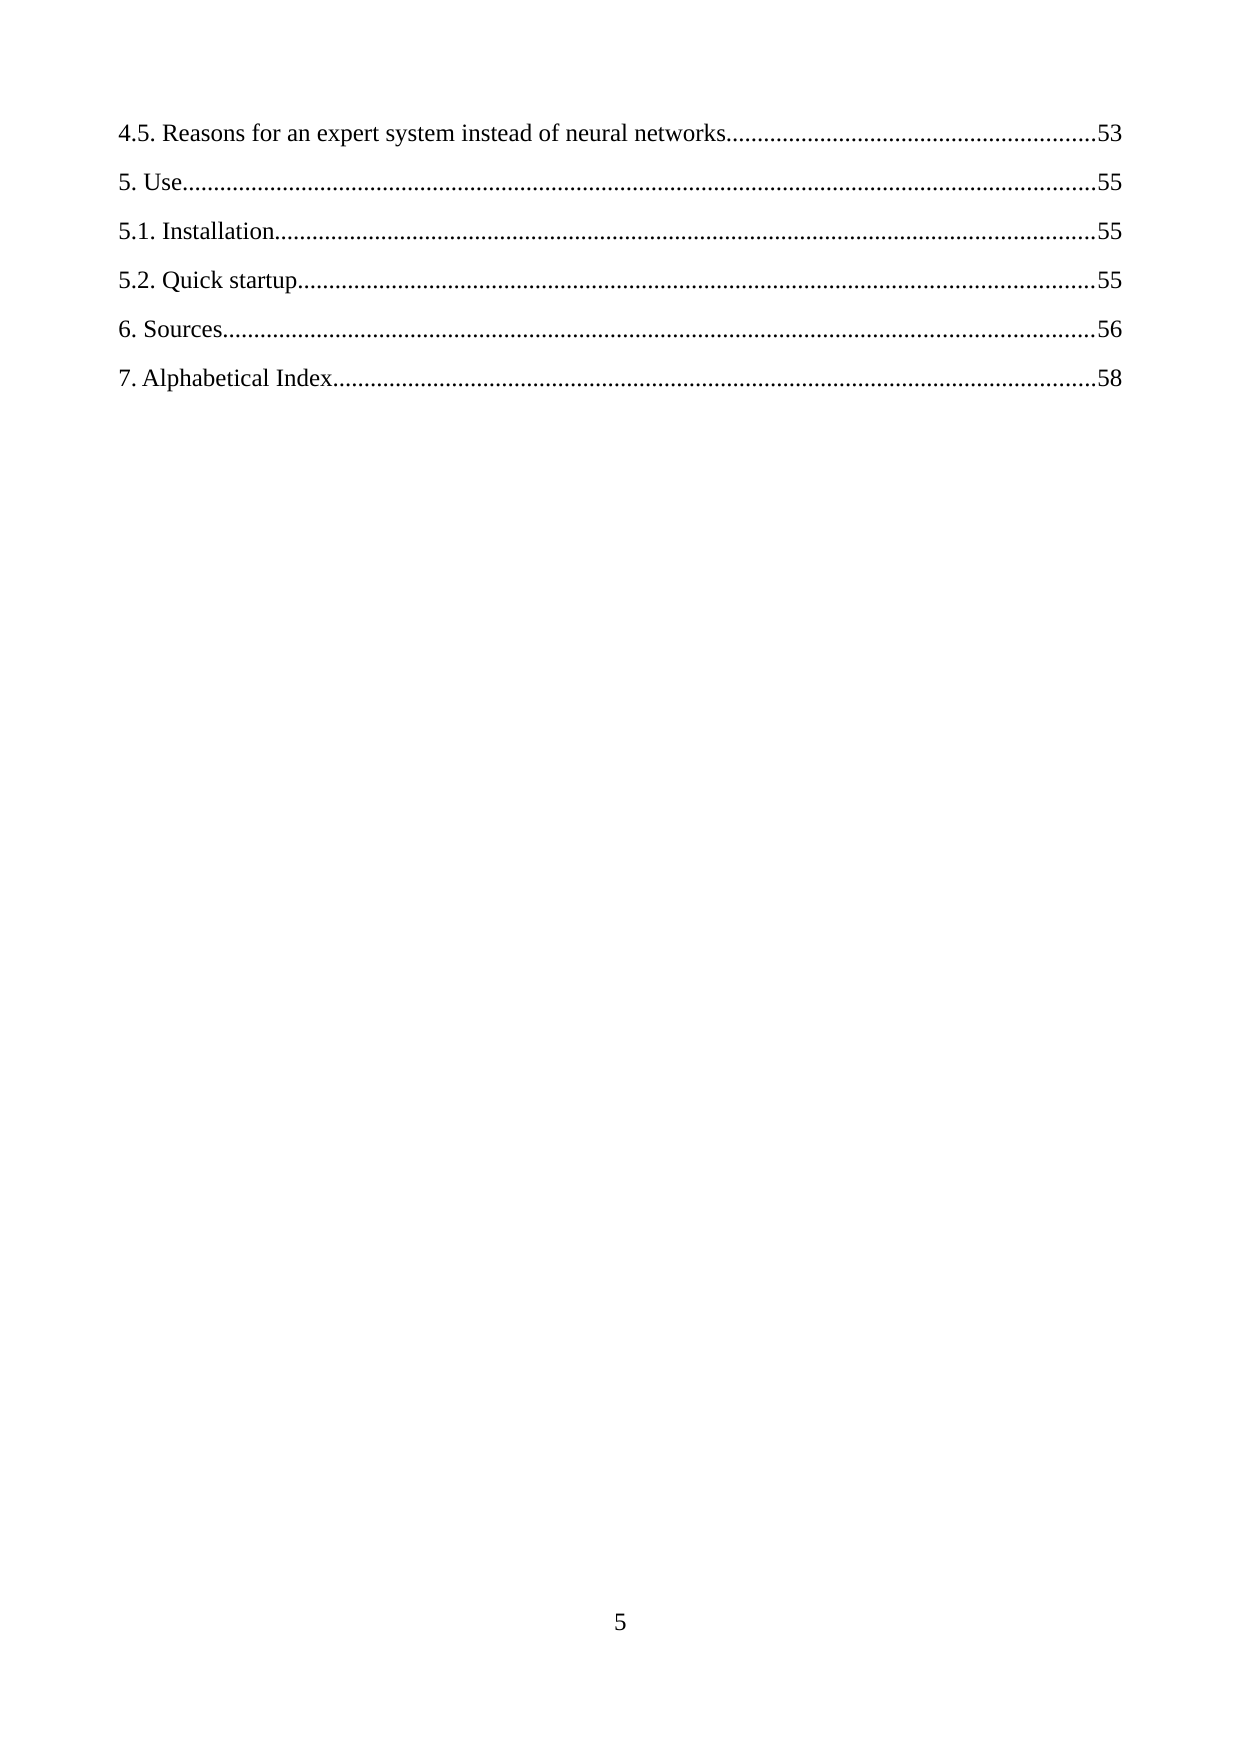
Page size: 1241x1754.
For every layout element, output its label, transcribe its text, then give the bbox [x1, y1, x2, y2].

text 6. Sources 56 [118, 314, 1122, 343]
text 5.2. Quick startup 55 [118, 265, 1122, 294]
text 4.5. Reasons for an expert system instead of neural networks 53 [118, 118, 1122, 147]
text 5.1. Installation 55 [118, 216, 1122, 245]
text 7. Alphabetical Index 58 [118, 363, 1122, 392]
text 5. Use 55 [118, 167, 1122, 196]
